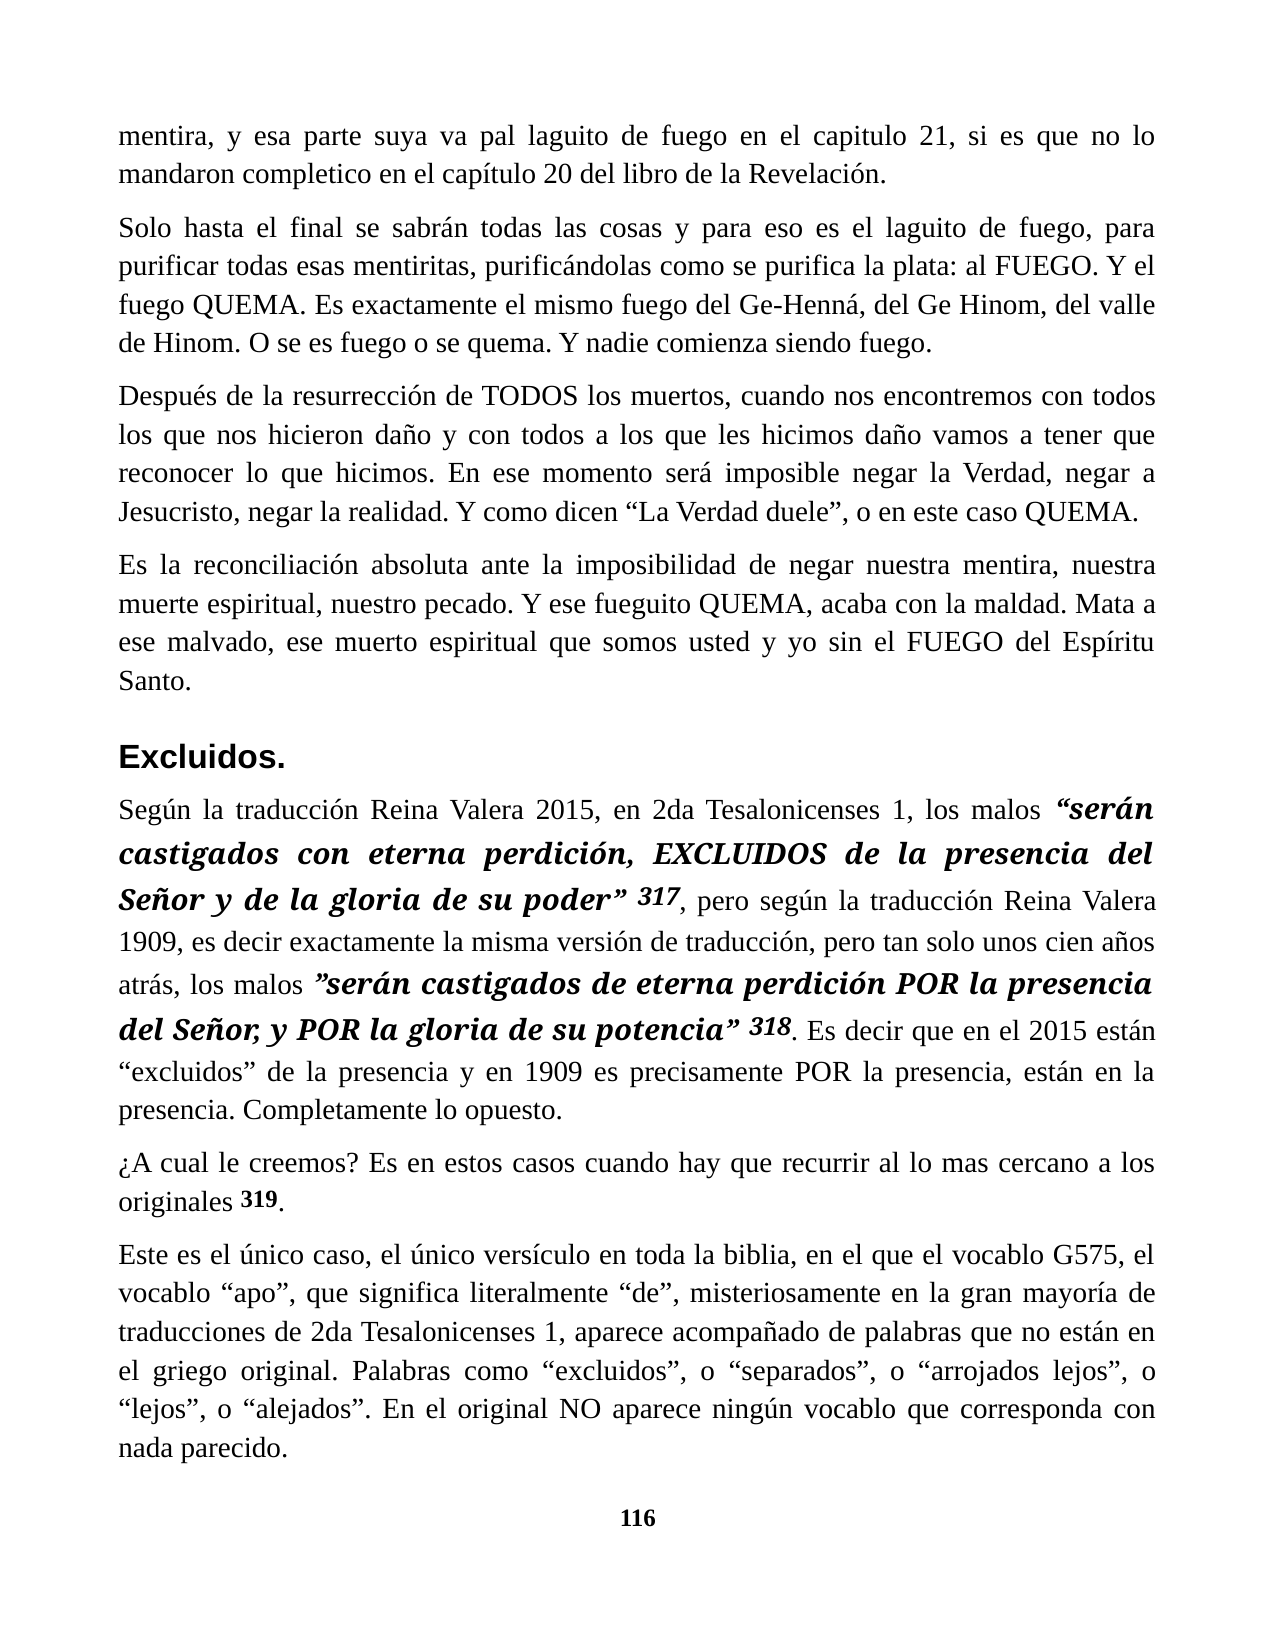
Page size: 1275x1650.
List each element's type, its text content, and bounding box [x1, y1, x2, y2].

text Después de la resurrección de TODOS los muertos, cuando nos encontremos con todos los que nos hicieron daño y con todos a los que les hicimos daño vamos a tener que reconocer lo que hicimos. En ese momento será imposible negar la Verdad, negar a Jesucristo, negar la realidad. Y como dicen “La Verdad duele”, o en este caso QUEMA. [118, 378, 1157, 528]
text ¿A cual le creemos? Es en estos casos cuando hay que recurrir al lo mas cercano a los originales . [118, 1145, 1157, 1217]
subtitle Excluidos. [118, 737, 1157, 776]
text Es la reconciliación absoluta ante la imposibilidad de negar nuestra mentira, nuestra muerte espiritual, nuestro pecado. Y ese fueguito QUEMA, acaba con la maldad. Mata a ese malvado, ese muerto espiritual que somos usted y yo sin el FUEGO del Espíritu Santo. [118, 547, 1157, 696]
text Según la traducción Reina Valera 2015, en 2da Tesalonicenses 1, los malos “serán castigados con eterna perdición, EXCLUIDOS de la presencia del Señor y de la gloria de su poder” , pero según la traducción Reina Valera 1909, es decir exactamente la misma versión de traducción, pero tan solo unos cien años atrás, los malos ”serán castigados de eterna perdición POR la presencia del Señor, y POR la gloria de su potencia” . Es decir que en el 2015 están “excluidos” de la presencia y en 1909 es precisamente POR la presencia, están en la presencia. Completamente lo opuesto. [118, 788, 1157, 1126]
text Este es el único caso, el único versículo en toda la biblia, en el que el vocablo G575, el vocablo “apo”, que significa literalmente “de”, misteriosamente en la gran mayoría de traducciones de 2da Tesalonicenses 1, aparece acompañado de palabras que no están en el griego original. Palabras como “excluidos”, o “separados”, o “arrojados lejos”, o “lejos”, o “alejados”. En el original NO aparece ningún vocablo que corresponda con nada parecido. [118, 1237, 1157, 1463]
text Solo hasta el final se sabrán todas las cosas y para eso es el laguito de fuego, para purificar todas esas mentiritas, purificándolas como se purifica la plata: al FUEGO. Y el fuego QUEMA. Es exactamente el mismo fuego del Ge-Henná, del Ge Hinom, del valle de Hinom. O se es fuego o se quema. Y nadie comienza siendo fuego. [118, 210, 1157, 359]
text mentira, y esa parte suya va pal laguito de fuego en el capitulo 21, si es que no lo mandaron completico en el capítulo 20 del libro de la Revelación. [118, 118, 1157, 190]
